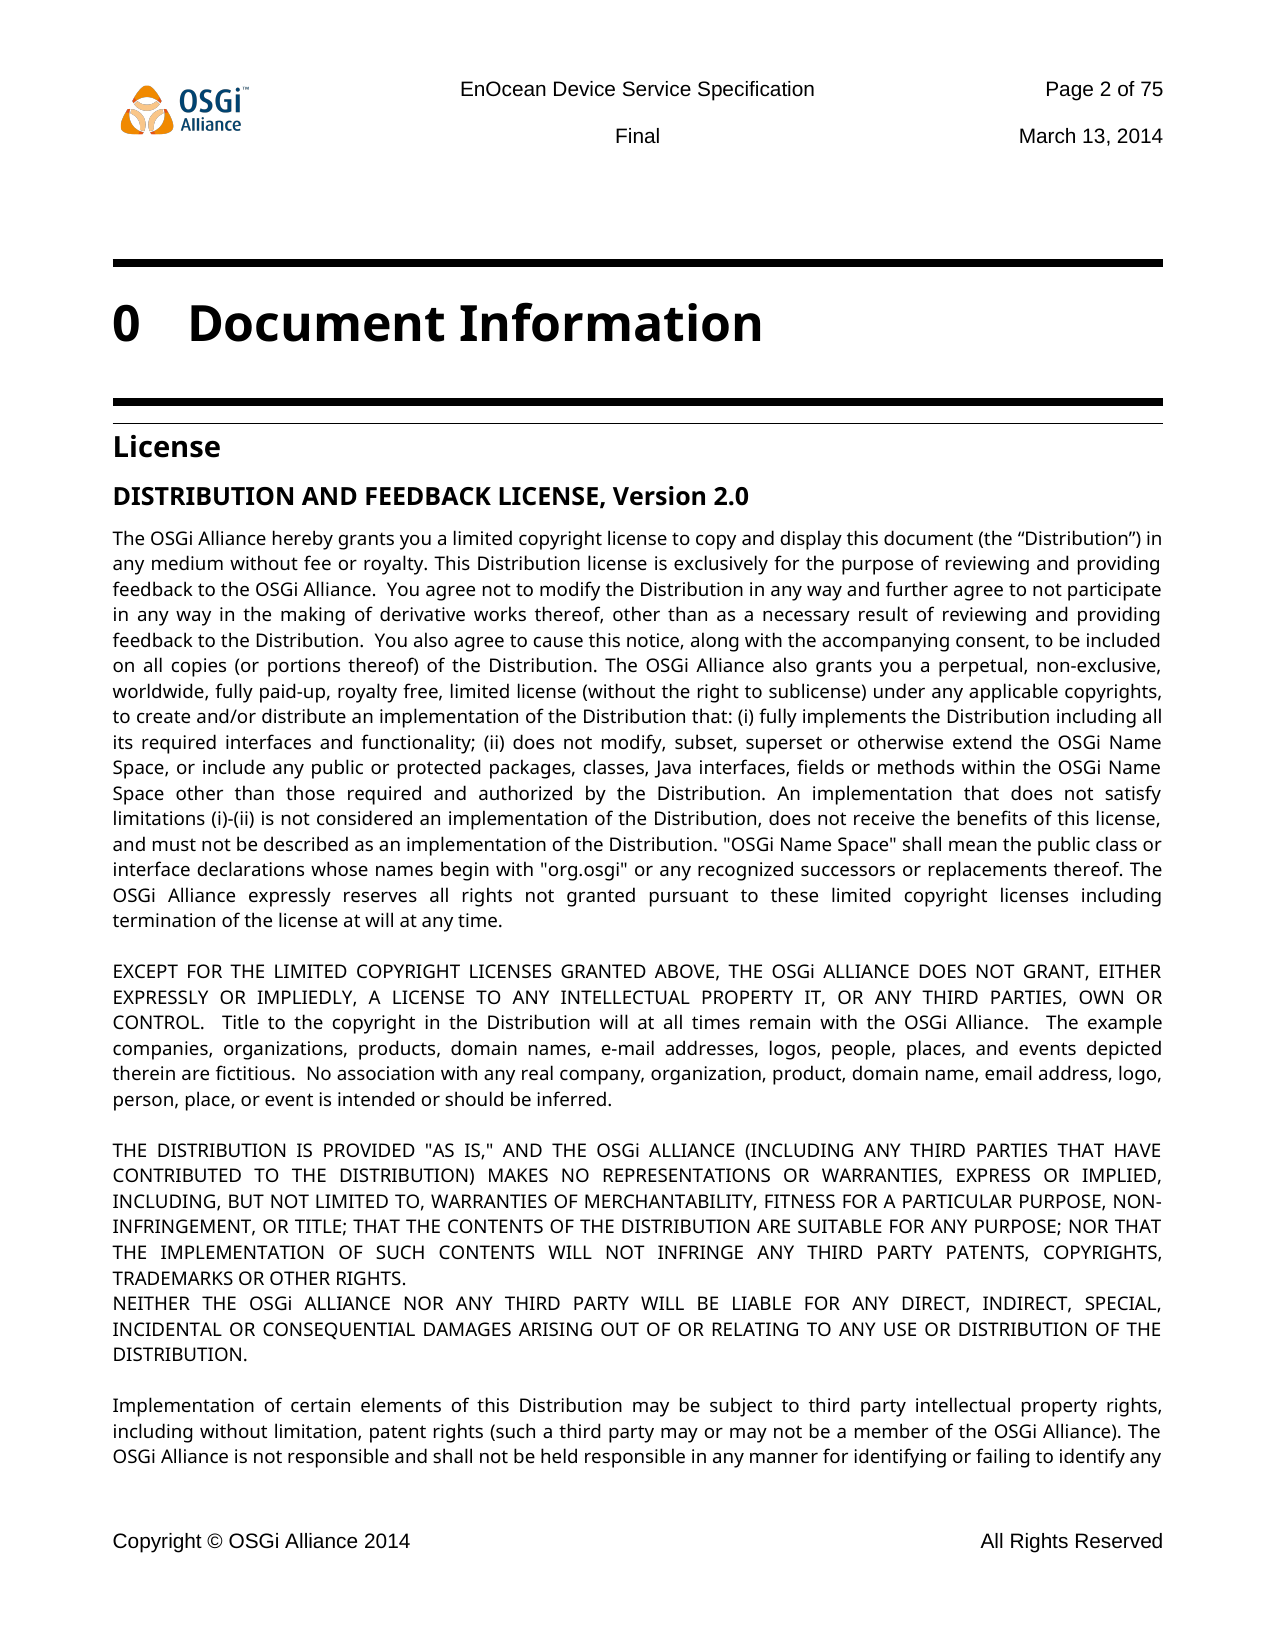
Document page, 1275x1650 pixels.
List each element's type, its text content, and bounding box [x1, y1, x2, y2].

text DISTRIBUTION AND FEEDBACK LICENSE, Version 2.0 [112, 478, 1163, 512]
text NEITHER THE OSGi ALLIANCE NOR ANY THIRD PARTY WILL BE LIABLE FOR ANY DIRECT, INDIRECT, SPECIAL, INCIDENTAL OR CONSEQUENTIAL DAMAGES ARISING OUT OF OR RELATING TO ANY USE OR DISTRIBUTION OF THE DISTRIBUTION. [112, 1290, 1163, 1367]
subtitle License [112, 424, 1163, 466]
text EXCEPT FOR THE LIMITED COPYRIGHT LICENSES GRANTED ABOVE, THE OSGi ALLIANCE DOES NOT GRANT, EITHER EXPRESSLY OR IMPLIEDLY, A LICENSE TO ANY INTELLECTUAL PROPERTY IT, OR ANY THIRD PARTIES, OWN OR CONTROL. Title to the copyright in the Distribution will at all times remain with the OSGi Alliance. The example companies, organizations, products, domain names, e-mail addresses, logos, people, places, and events depicted therein are fictitious. No association with any real company, organization, product, domain name, email address, logo, person, place, or event is intended or should be inferred. [112, 959, 1163, 1112]
text The OSGi Alliance hereby grants you a limited copyright license to copy and display this document (the “Distribution”) in any medium without fee or royalty. This Distribution license is exclusively for the purpose of reviewing and providing feedback to the OSGi Alliance. You agree not to modify the Distribution in any way and further agree to not participate in any way in the making of derivative works thereof, other than as a necessary result of reviewing and providing feedback to the Distribution. You also agree to cause this notice, along with the accompanying consent, to be included on all copies (or portions thereof) of the Distribution. The OSGi Alliance also grants you a perpetual, non-exclusive, worldwide, fully paid-up, royalty free, limited license (without the right to sublicense) under any applicable copyrights, to create and/or distribute an implementation of the Distribution that: (i) fully implements the Distribution including all its required interfaces and functionality; (ii) does not modify, subset, superset or otherwise extend the OSGi Name Space, or include any public or protected packages, classes, Java interfaces, fields or methods within the OSGi Name Space other than those required and authorized by the Distribution. An implementation that does not satisfy limitations (i)-(ii) is not considered an implementation of the Distribution, does not receive the benefits of this license, and must not be described as an implementation of the Distribution. "OSGi Name Space" shall mean the public class or interface declarations whose names begin with "org.osgi" or any recognized successors or replacements thereof. The OSGi Alliance expressly reserves all rights not granted pursuant to these limited copyright licenses including termination of the license at will at any time. [112, 525, 1163, 933]
text THE DISTRIBUTION IS PROVIDED "AS IS," AND THE OSGi ALLIANCE (INCLUDING ANY THIRD PARTIES THAT HAVE CONTRIBUTED TO THE DISTRIBUTION) MAKES NO REPRESENTATIONS OR WARRANTIES, EXPRESS OR IMPLIED, INCLUDING, BUT NOT LIMITED TO, WARRANTIES OF MERCHANTABILITY, FITNESS FOR A PARTICULAR PURPOSE, NON-INFRINGEMENT, OR TITLE; THAT THE CONTENTS OF THE DISTRIBUTION ARE SUITABLE FOR ANY PURPOSE; NOR THAT THE IMPLEMENTATION OF SUCH CONTENTS WILL NOT INFRINGE ANY THIRD PARTY PATENTS, COPYRIGHTS, TRADEMARKS OR OTHER RIGHTS. [112, 1137, 1163, 1290]
text Implementation of certain elements of this Distribution may be subject to third party intellectual property rights, including without limitation, patent rights (such a third party may or may not be a member of the OSGi Alliance). The OSGi Alliance is not responsible and shall not be held responsible in any manner for identifying or failing to identify any [112, 1392, 1163, 1469]
subtitle Document Information [112, 260, 1163, 406]
picture [113, 78, 257, 142]
